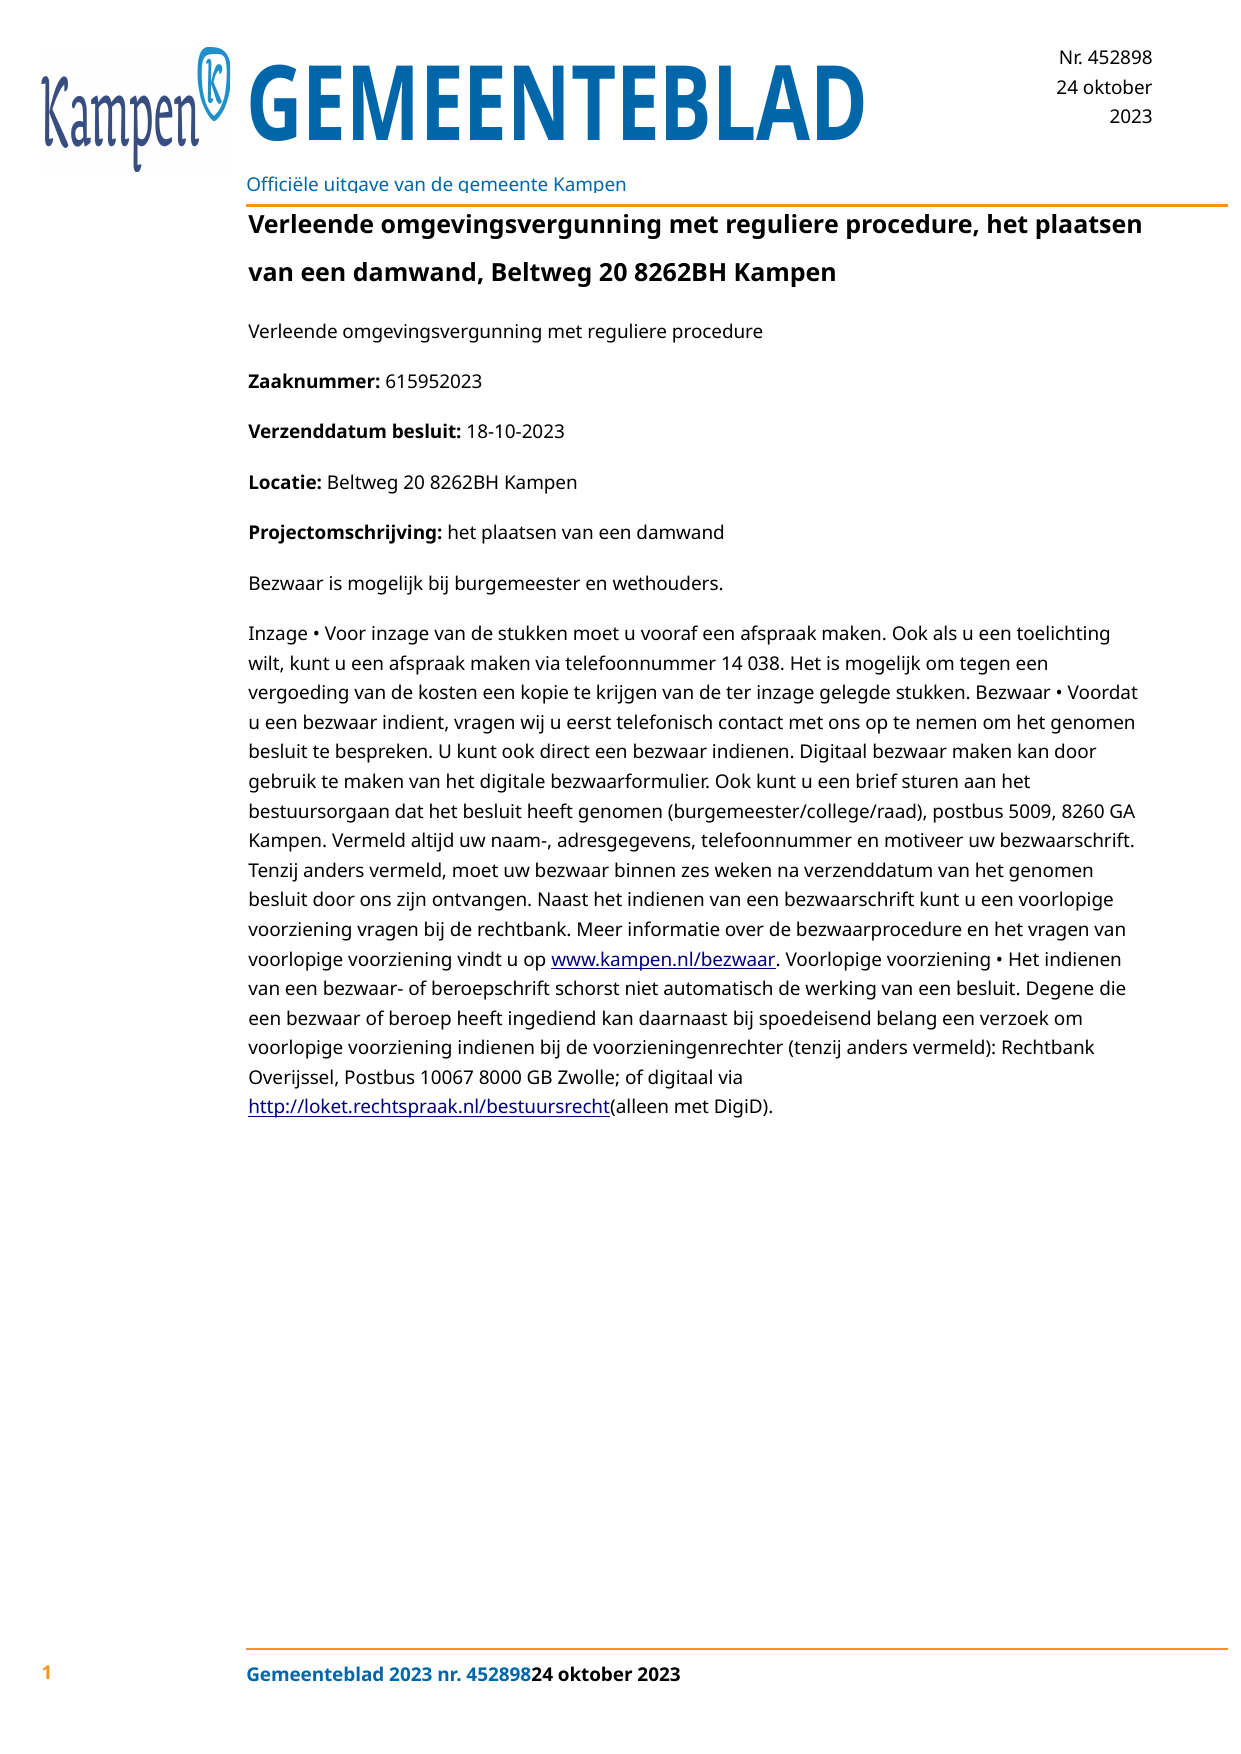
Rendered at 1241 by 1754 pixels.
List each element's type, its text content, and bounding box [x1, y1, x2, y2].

text Bezwaar is mogelijk bij burgemeester en wethouders. [248, 570, 1152, 596]
text Verleende omgevingsvergunning met reguliere procedure, het plaatsen van een damwand, Beltweg 20 8262BH Kampen [248, 207, 1152, 288]
text Projectomschrijving: het plaatsen van een damwand [248, 519, 1152, 545]
text Inzage • Voor inzage van de stukken moet u vooraf een afspraak maken. Ook als u een toelichting wilt, kunt u een afspraak maken via telefoonnummer 14 038. Het is mogelijk om tegen een vergoeding van de kosten een kopie te krijgen van de ter inzage gelegde stukken. Bezwaar • Voordat u een bezwaar indient, vragen wij u eerst telefonisch contact met ons op te nemen om het genomen besluit te bespreken. U kunt ook direct een bezwaar indienen. Digitaal bezwaar maken kan door gebruik te maken van het digitale bezwaarformulier. Ook kunt u een brief sturen aan het bestuursorgaan dat het besluit heeft genomen (burgemeester/college/raad), postbus 5009, 8260 GA Kampen. Vermeld altijd uw naam-, adresgegevens, telefoonnummer en motiveer uw bezwaarschrift. Tenzij anders vermeld, moet uw bezwaar binnen zes weken na verzenddatum van het genomen besluit door ons zijn ontvangen. Naast het indienen van een bezwaarschrift kunt u een voorlopige voorziening vragen bij de rechtbank. Meer informatie over de bezwaarprocedure en het vragen van voorlopige voorziening vindt u op www.kampen.nl/bezwaar. Voorlopige voorziening • Het indienen van een bezwaar- of beroepschrift schorst niet automatisch de werking van een besluit. Degene die een bezwaar of beroep heeft ingediend kan daarnaast bij spoedeisend belang een verzoek om voorlopige voorziening indienen bij de voorzieningenrechter (tenzij anders vermeld): Rechtbank Overijssel, Postbus 10067 8000 GB Zwolle; of digitaal via http://loket.rechtspraak.nl/bestuursrecht(alleen met DigiD). [248, 620, 1152, 1119]
text Locatie: Beltweg 20 8262BH Kampen [248, 469, 1152, 495]
picture [41, 47, 231, 172]
text Zaaknummer: 615952023 [248, 368, 1152, 394]
text Verleende omgevingsvergunning met reguliere procedure [248, 318, 1152, 344]
text Verzenddatum besluit: 18-10-2023 [248, 419, 1152, 444]
